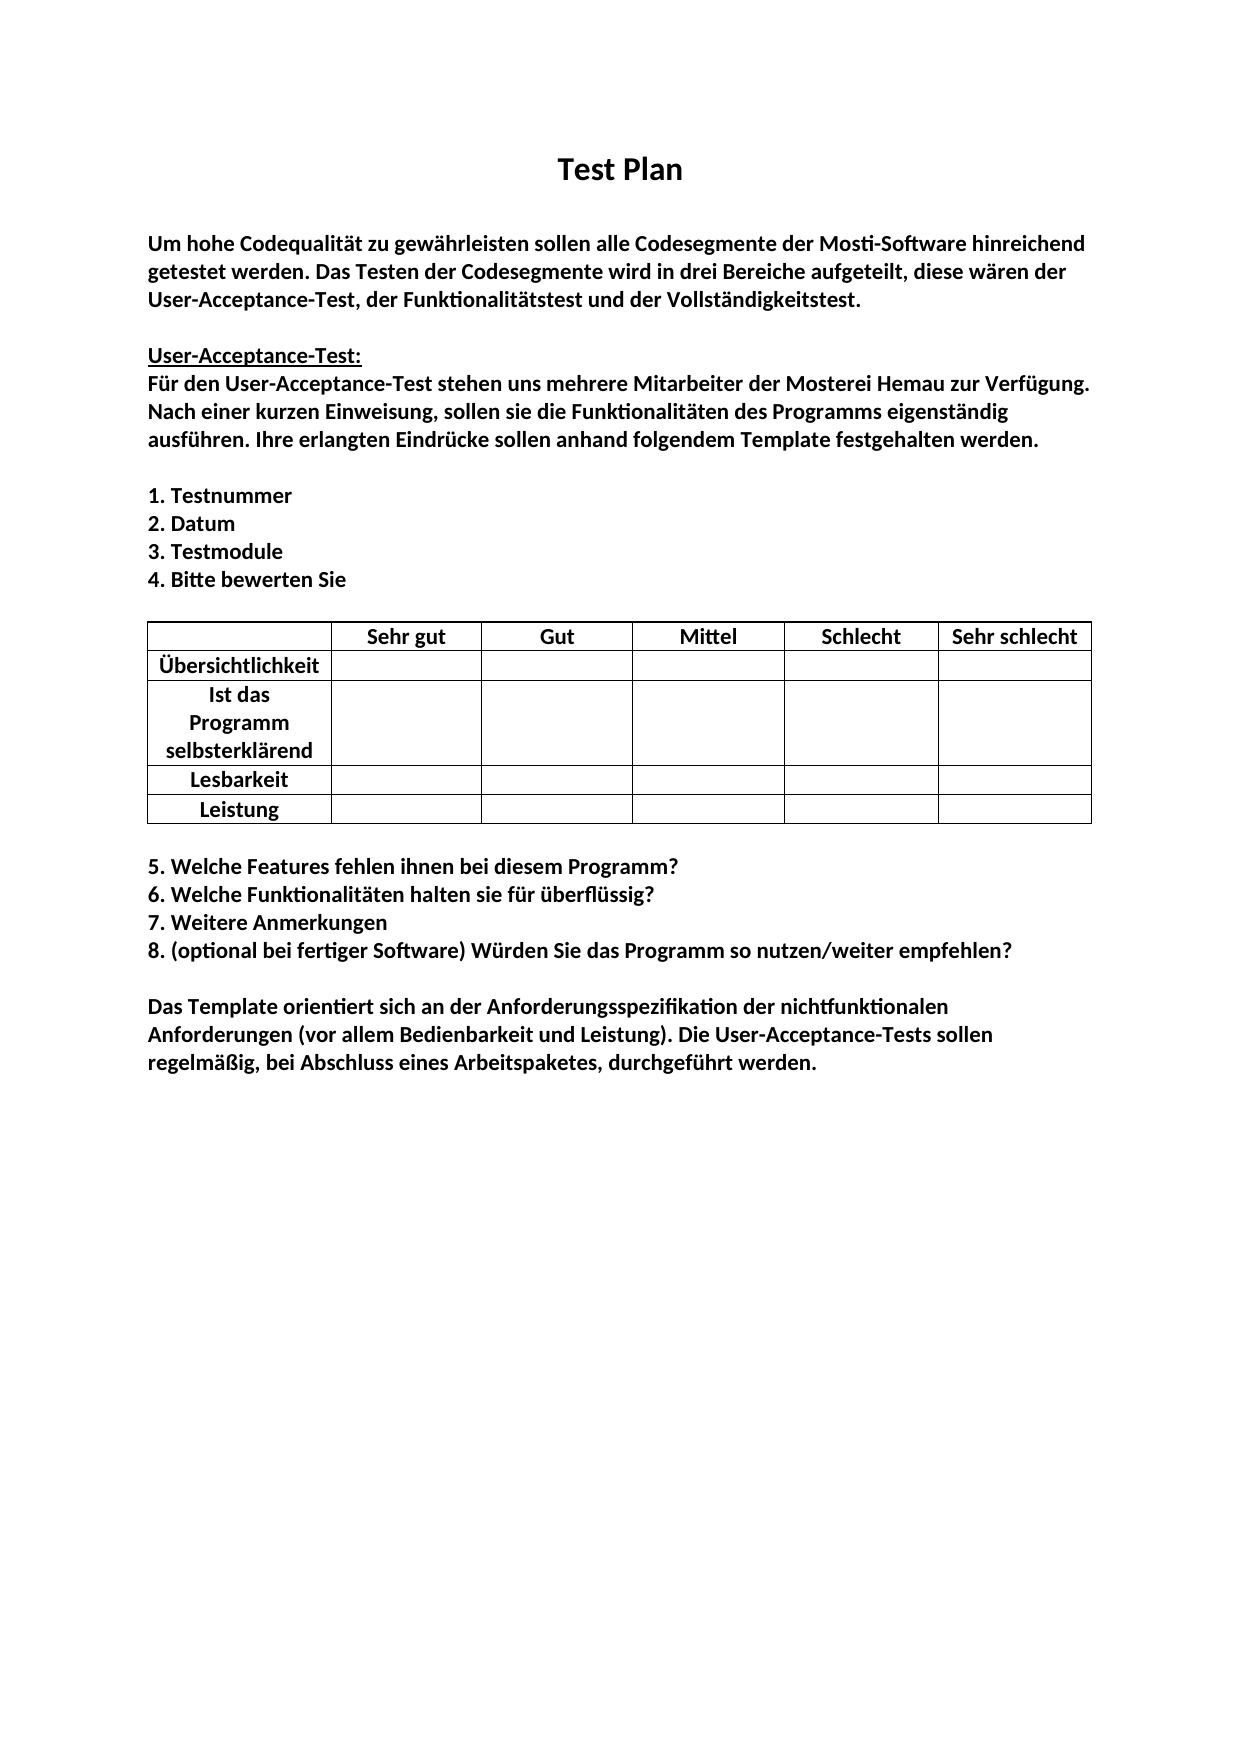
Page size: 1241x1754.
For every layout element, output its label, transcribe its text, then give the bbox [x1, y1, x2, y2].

table_cell [332, 766, 481, 794]
table_cell Ist das Programm selbsterklärend [148, 681, 331, 764]
table_header Sehr schlecht [939, 623, 1091, 650]
text 8. (optional bei fertiger Software) Würden Sie das Programm so nutzen/weiter empfehlen? [148, 936, 1093, 964]
text 6. Welche Funktionalitäten halten sie für überflüssig? [148, 880, 1093, 908]
table_cell [939, 795, 1091, 823]
text Für den User-Acceptance-Test stehen uns mehrere Mitarbeiter der Mosterei Hemau zur Verfügung. Nach einer kurzen Einweisung, sollen sie die Funktionalitäten des Programms eigenständig ausführen. Ihre erlangten Eindrücke sollen anhand folgendem Template festgehalten werden. [148, 369, 1093, 453]
text 3. Testmodule [148, 537, 1093, 565]
table_cell [482, 651, 632, 679]
text User-Acceptance-Test: [148, 341, 1093, 369]
text 2. Datum [148, 509, 1093, 537]
text 1. Testnummer [148, 481, 1093, 509]
table_cell [785, 681, 938, 764]
table_cell Leistung [148, 795, 331, 823]
table_header Schlecht [785, 623, 938, 650]
text Das Template orientiert sich an der Anforderungsspezifikation der nichtfunktionalen Anforderungen (vor allem Bedienbarkeit und Leistung). Die User-Acceptance-Tests sollen regelmäßig, bei Abschluss eines Arbeitspaketes, durchgeführt werden. [148, 992, 1093, 1076]
text 7. Weitere Anmerkungen [148, 908, 1093, 936]
table_cell [785, 795, 938, 823]
table_cell [785, 766, 938, 794]
table_cell [939, 681, 1091, 764]
table_cell [482, 681, 632, 764]
table_cell [332, 681, 481, 764]
table_cell [482, 766, 632, 794]
table_cell [332, 795, 481, 823]
table_header [148, 623, 331, 650]
table_header Gut [482, 623, 632, 650]
table_cell [939, 651, 1091, 679]
table_cell [482, 795, 632, 823]
table_cell [332, 651, 481, 679]
table_cell [633, 795, 784, 823]
table_header Mittel [633, 623, 784, 650]
text Test Plan [148, 148, 1093, 188]
table_cell Lesbarkeit [148, 766, 331, 794]
table_cell [633, 651, 784, 679]
text 5. Welche Features fehlen ihnen bei diesem Programm? [148, 852, 1093, 880]
text Um hohe Codequalität zu gewährleisten sollen alle Codesegmente der Mosti-Software hinreichend getestet werden. Das Testen der Codesegmente wird in drei Bereiche aufgeteilt, diese wären der User-Acceptance-Test, der Funktionalitätstest und der Vollständigkeitstest. [148, 229, 1093, 313]
table_cell [633, 681, 784, 764]
table_header Sehr gut [332, 623, 481, 650]
table_cell Übersichtlichkeit [148, 651, 331, 679]
table_cell [785, 651, 938, 679]
table_cell [939, 766, 1091, 794]
text 4. Bitte bewerten Sie [148, 565, 1093, 593]
table_cell [633, 766, 784, 794]
